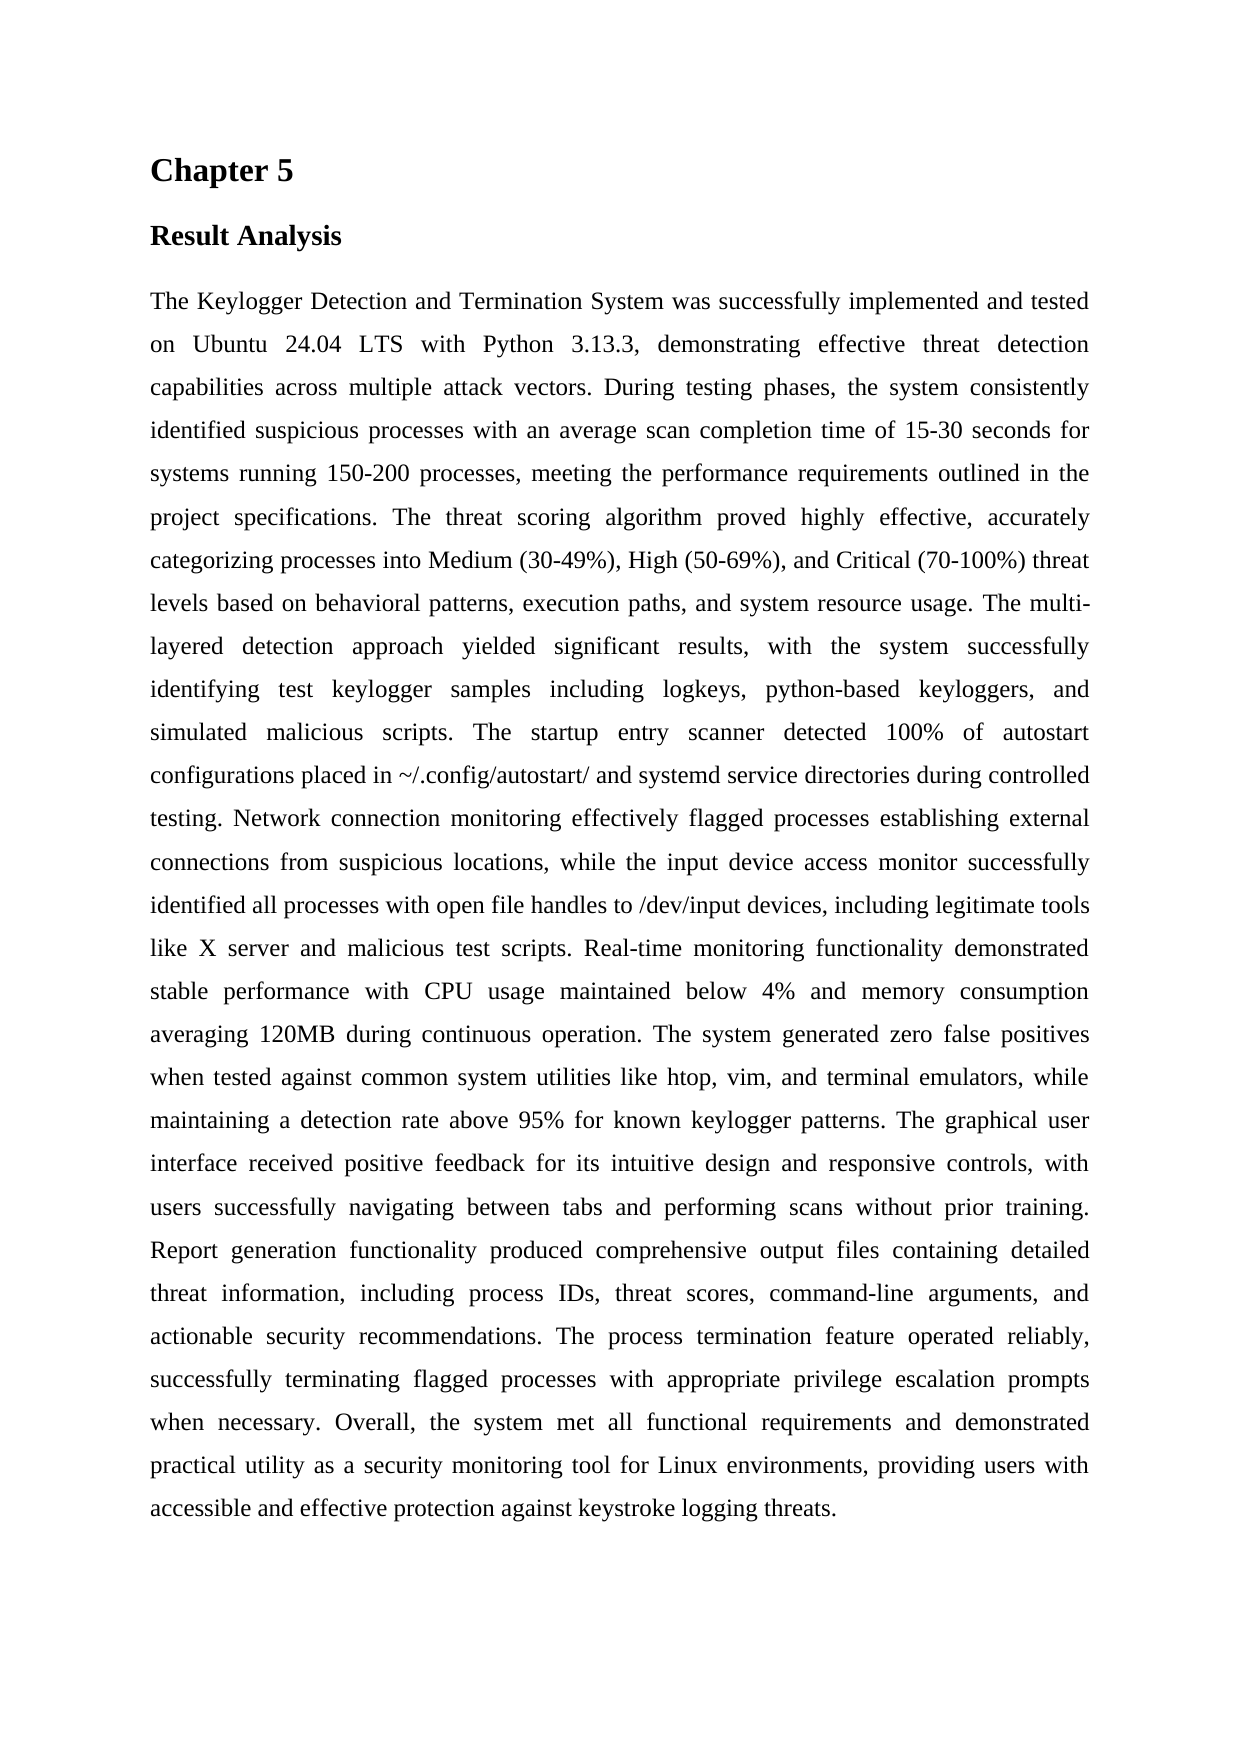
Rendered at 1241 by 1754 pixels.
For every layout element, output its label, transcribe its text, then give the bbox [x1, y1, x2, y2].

text Chapter 5 [150, 150, 1091, 188]
text The Keylogger Detection and Termination System was successfully implemented and tested on Ubuntu 24.04 LTS with Python 3.13.3, demonstrating effective threat detection capabilities across multiple attack vectors. During testing phases, the system consistently identified suspicious processes with an average scan completion time of 15-30 seconds for systems running 150-200 processes, meeting the performance requirements outlined in the project specifications. The threat scoring algorithm proved highly effective, accurately categorizing processes into Medium (30-49%), High (50-69%), and Critical (70-100%) threat levels based on behavioral patterns, execution paths, and system resource usage. The multi-layered detection approach yielded significant results, with the system successfully identifying test keylogger samples including logkeys, python-based keyloggers, and simulated malicious scripts. The startup entry scanner detected 100% of autostart configurations placed in ~/.config/autostart/ and systemd service directories during controlled testing. Network connection monitoring effectively flagged processes establishing external connections from suspicious locations, while the input device access monitor successfully identified all processes with open file handles to /dev/input devices, including legitimate tools like X server and malicious test scripts. Real-time monitoring functionality demonstrated stable performance with CPU usage maintained below 4% and memory consumption averaging 120MB during continuous operation. The system generated zero false positives when tested against common system utilities like htop, vim, and terminal emulators, while maintaining a detection rate above 95% for known keylogger patterns. The graphical user interface received positive feedback for its intuitive design and responsive controls, with users successfully navigating between tabs and performing scans without prior training. Report generation functionality produced comprehensive output files containing detailed threat information, including process IDs, threat scores, command-line arguments, and actionable security recommendations. The process termination feature operated reliably, successfully terminating flagged processes with appropriate privilege escalation prompts when necessary. Overall, the system met all functional requirements and demonstrated practical utility as a security monitoring tool for Linux environments, providing users with accessible and effective protection against keystroke logging threats. [150, 286, 1091, 1522]
text Result Analysis [150, 218, 1091, 251]
